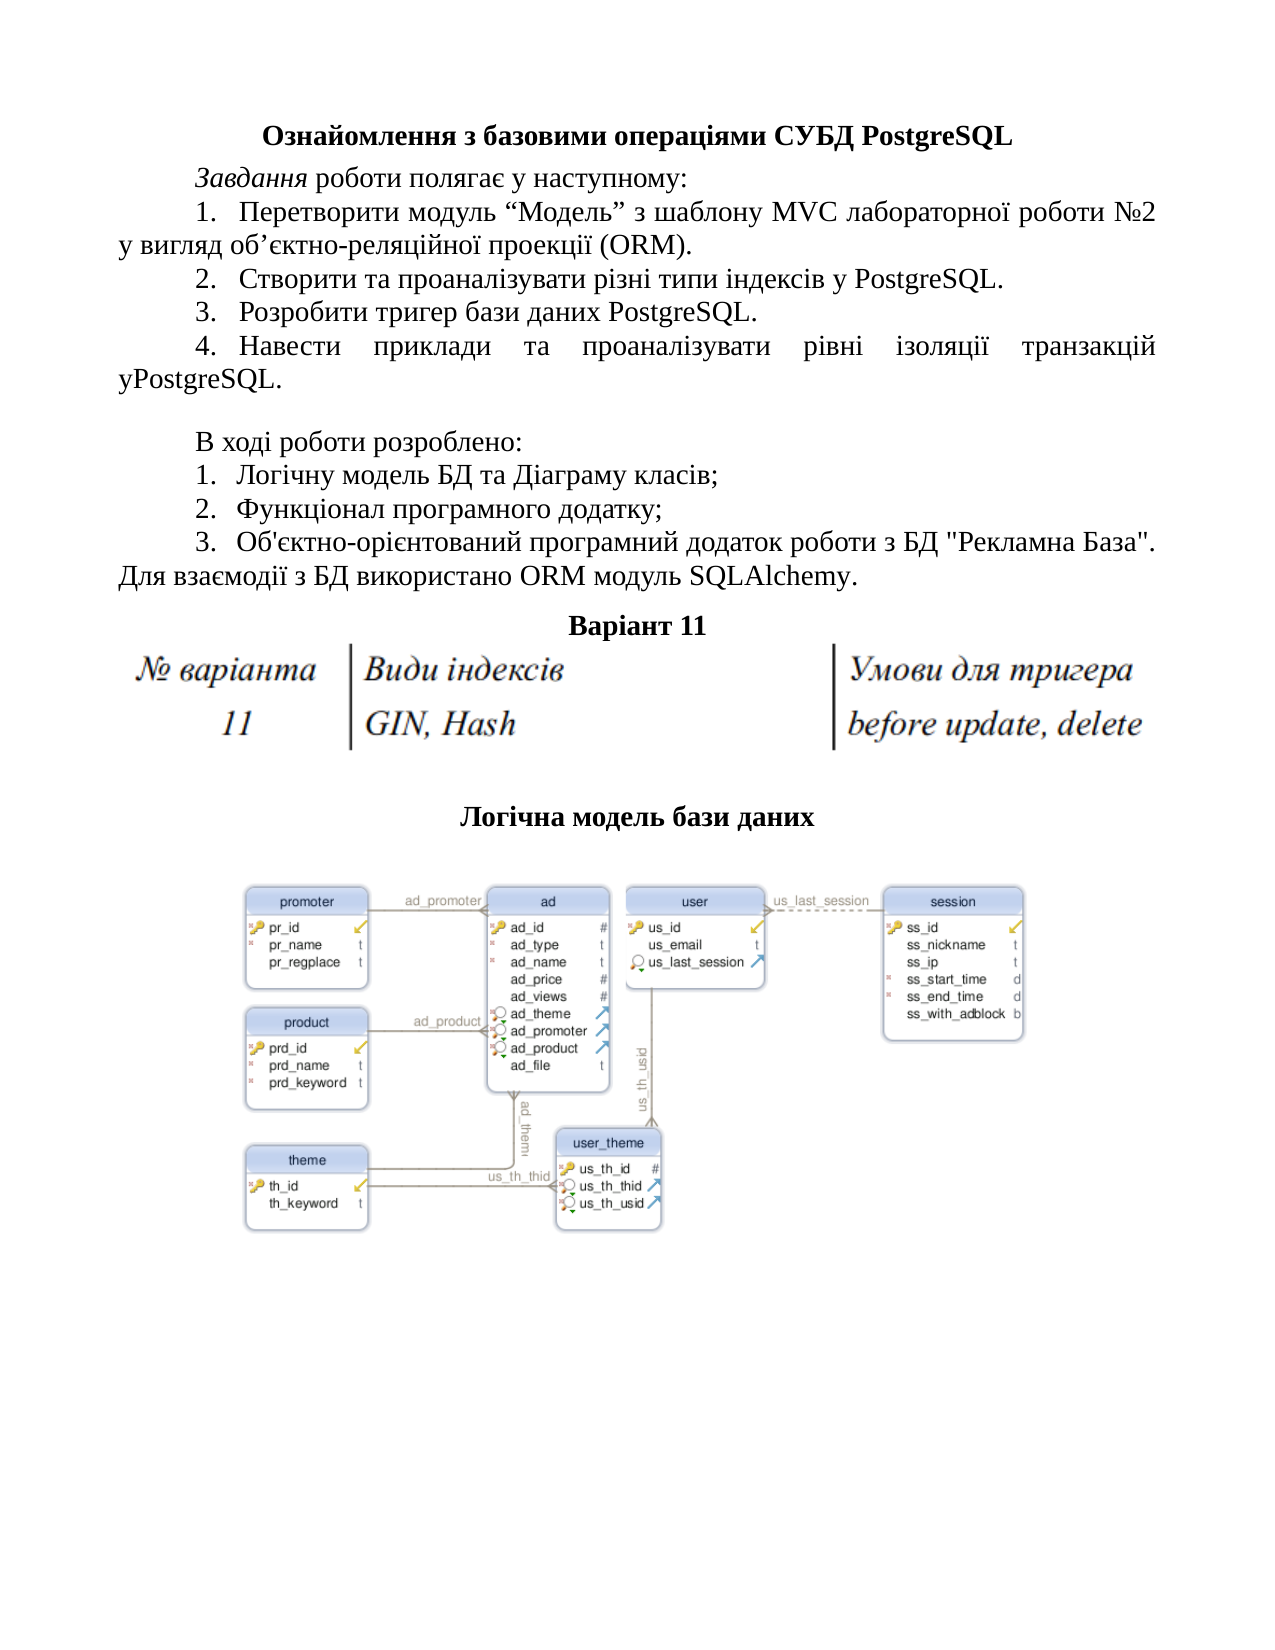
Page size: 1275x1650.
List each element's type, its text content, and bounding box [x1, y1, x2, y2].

text Ознайомлення з базовими операціями СУБД PostgreSQL [118, 118, 1157, 152]
list Функціонал програмного додатку; [118, 491, 1157, 524]
picture [195, 833, 1074, 1281]
text Варіант 11 [118, 608, 1157, 641]
picture [118, 641, 1157, 758]
text В ході роботи розроблено: [118, 424, 1157, 457]
list Розробити тригер бази даних PostgreSQL. [118, 294, 1157, 328]
text Завдання роботи полягає у наступному: [118, 160, 1157, 194]
list Перетворити модуль “Модель” з шаблону MVC лабораторної роботи №2 у вигляд об’єктно-реляційної проекції (ORM). [118, 194, 1157, 261]
list Логічну модель БД та Діаграму класів; [118, 457, 1157, 491]
list Об'єктно-орієнтований програмний додаток роботи з БД "Рекламна База". Для взаємодії з БД використано ORM модуль SQLAlchemy. [118, 524, 1157, 592]
list Створити та проаналізувати різні типи індексів у PostgreSQL. [118, 261, 1157, 294]
text Логічна модель бази даних [118, 799, 1157, 832]
list Навести приклади та проаналізувати рівні ізоляції транзакцій уPostgreSQL. [118, 328, 1157, 395]
